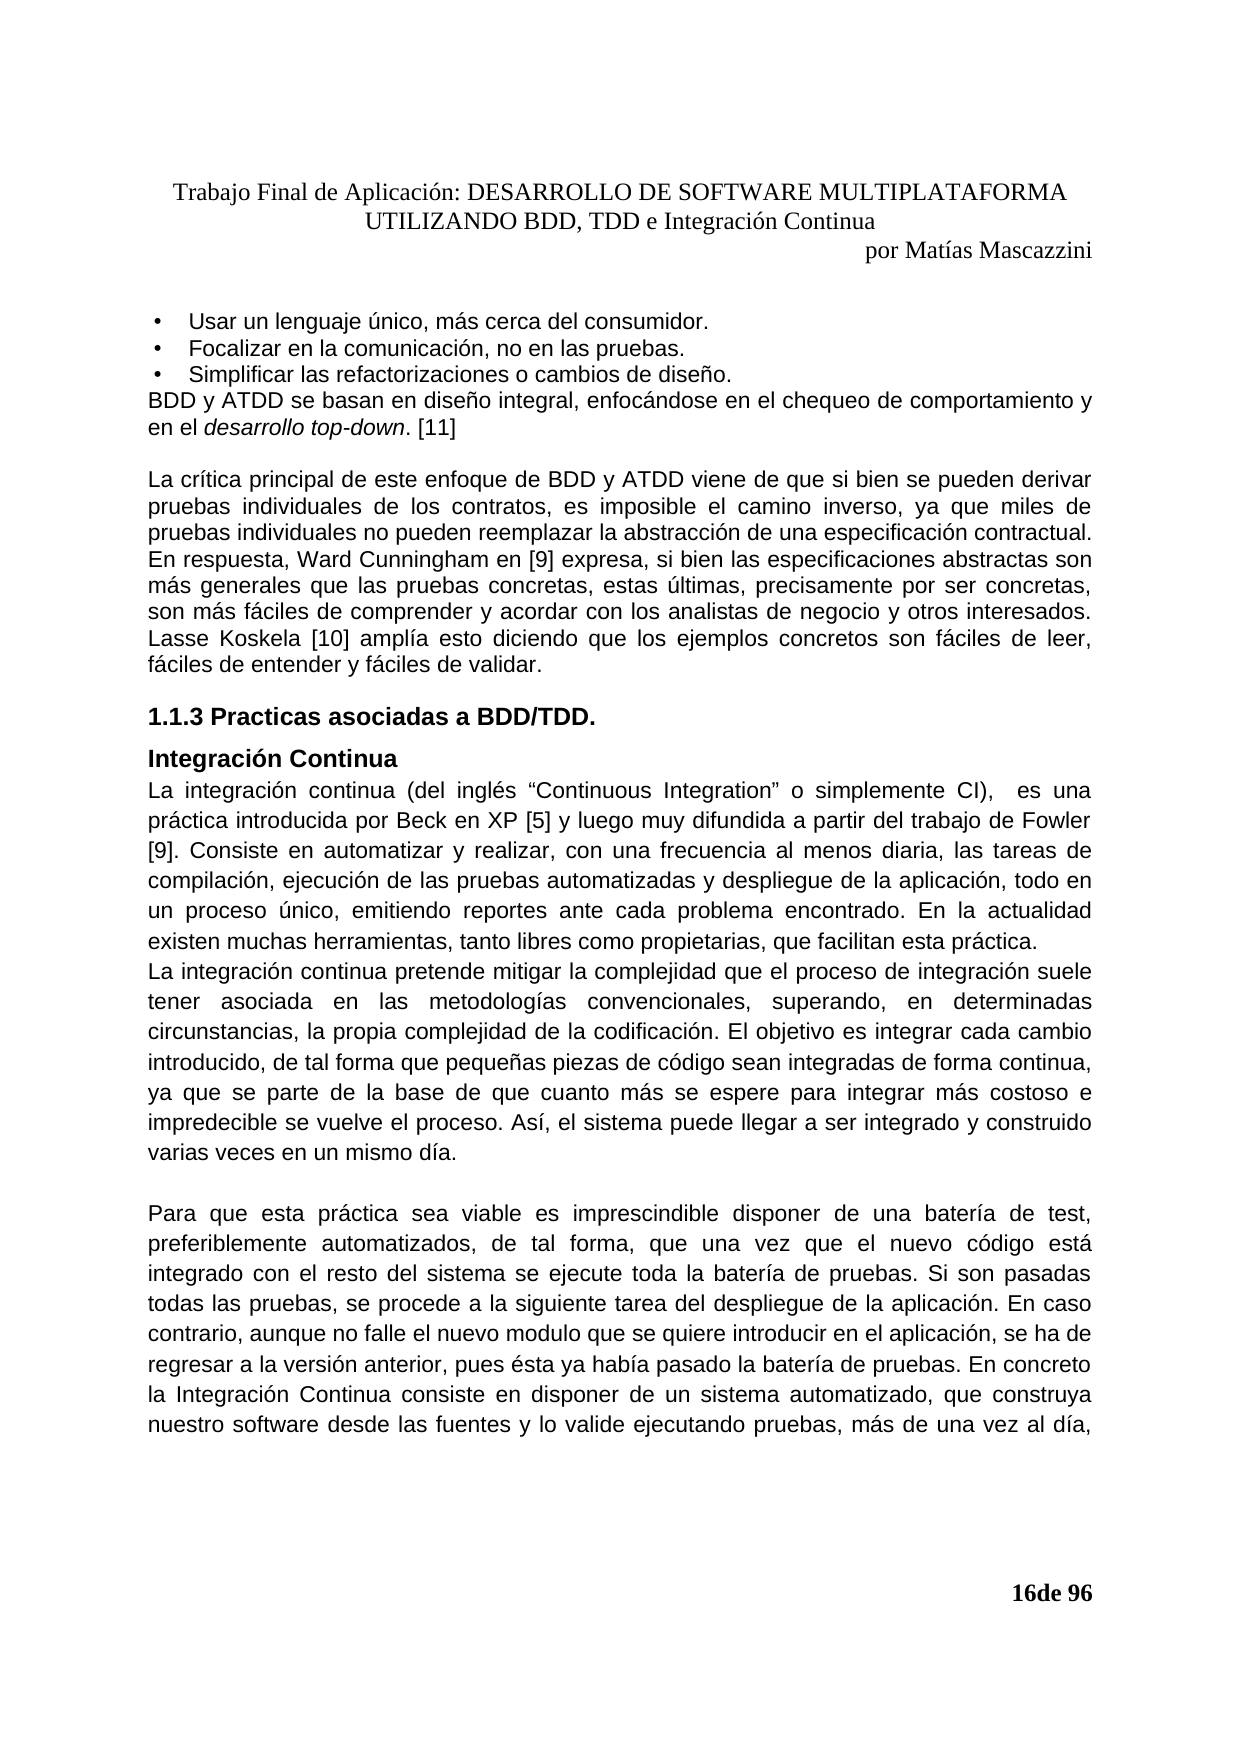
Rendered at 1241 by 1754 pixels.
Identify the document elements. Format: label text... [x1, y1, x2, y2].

list Focalizar en la comunicación, no en las pruebas. [153, 335, 1093, 361]
text La integración continua (del inglés “Continuous Integration” o simplemente CI), es una práctica introducida por Beck en XP [5] y luego muy difundida a partir del trabajo de Fowler [9]. Consiste en automatizar y realizar, con una frecuencia al menos diaria, las tareas de compilación, ejecución de las pruebas automatizadas y despliegue de la aplicación, todo en un proceso único, emitiendo reportes ante cada problema encontrado. En la actualidad existen muchas herramientas, tanto libres como propietarias, que facilitan esta práctica. [148, 777, 1093, 954]
text La crítica principal de este enfoque de BDD y ATDD viene de que si bien se pueden derivar pruebas individuales de los contratos, es imposible el camino inverso, ya que miles de pruebas individuales no pueden reemplazar la abstracción de una especificación contractual. En respuesta, Ward Cunningham en [9] expresa, si bien las especificaciones abstractas son más generales que las pruebas concretas, estas últimas, precisamente por ser concretas, son más fáciles de comprender y acordar con los analistas de negocio y otros interesados. Lasse Koskela [10] amplía esto diciendo que los ejemplos concretos son fáciles de leer, fáciles de entender y fáciles de validar. [148, 466, 1093, 677]
list Usar un lenguaje único, más cerca del consumidor. [153, 308, 1093, 335]
text La integración continua pretende mitigar la complejidad que el proceso de integración suele tener asociada en las metodologías convencionales, superando, en determinadas circunstancias, la propia complejidad de la codificación. El objetivo es integrar cada cambio introducido, de tal forma que pequeñas piezas de código sean integradas de forma continua, ya que se parte de la base de que cuanto más se espere para integrar más costoso e impredecible se vuelve el proceso. Así, el sistema puede llegar a ser integrado y construido varias veces en un mismo día. [148, 958, 1093, 1165]
subtitle 1.1.3 Practicas asociadas a BDD/TDD. [148, 702, 1093, 731]
text BDD y ATDD se basan en diseño integral, enfocándose en el chequeo de comportamiento y en el desarrollo top-down. [11] [148, 387, 1093, 440]
list Simplificar las refactorizaciones o cambios de diseño. [153, 361, 1093, 387]
text Integración Continua [148, 743, 1093, 772]
text Para que esta práctica sea viable es imprescindible disponer de una batería de test, preferiblemente automatizados, de tal forma, que una vez que el nuevo código está integrado con el resto del sistema se ejecute toda la batería de pruebas. Si son pasadas todas las pruebas, se procede a la siguiente tarea del despliegue de la aplicación. En caso contrario, aunque no falle el nuevo modulo que se quiere introducir en el aplicación, se ha de regresar a la versión anterior, pues ésta ya había pasado la batería de pruebas. En concreto la Integración Continua consiste en disponer de un sistema automatizado, que construya nuestro software desde las fuentes y lo valide ejecutando pruebas, más de una vez al día, [148, 1199, 1093, 1437]
